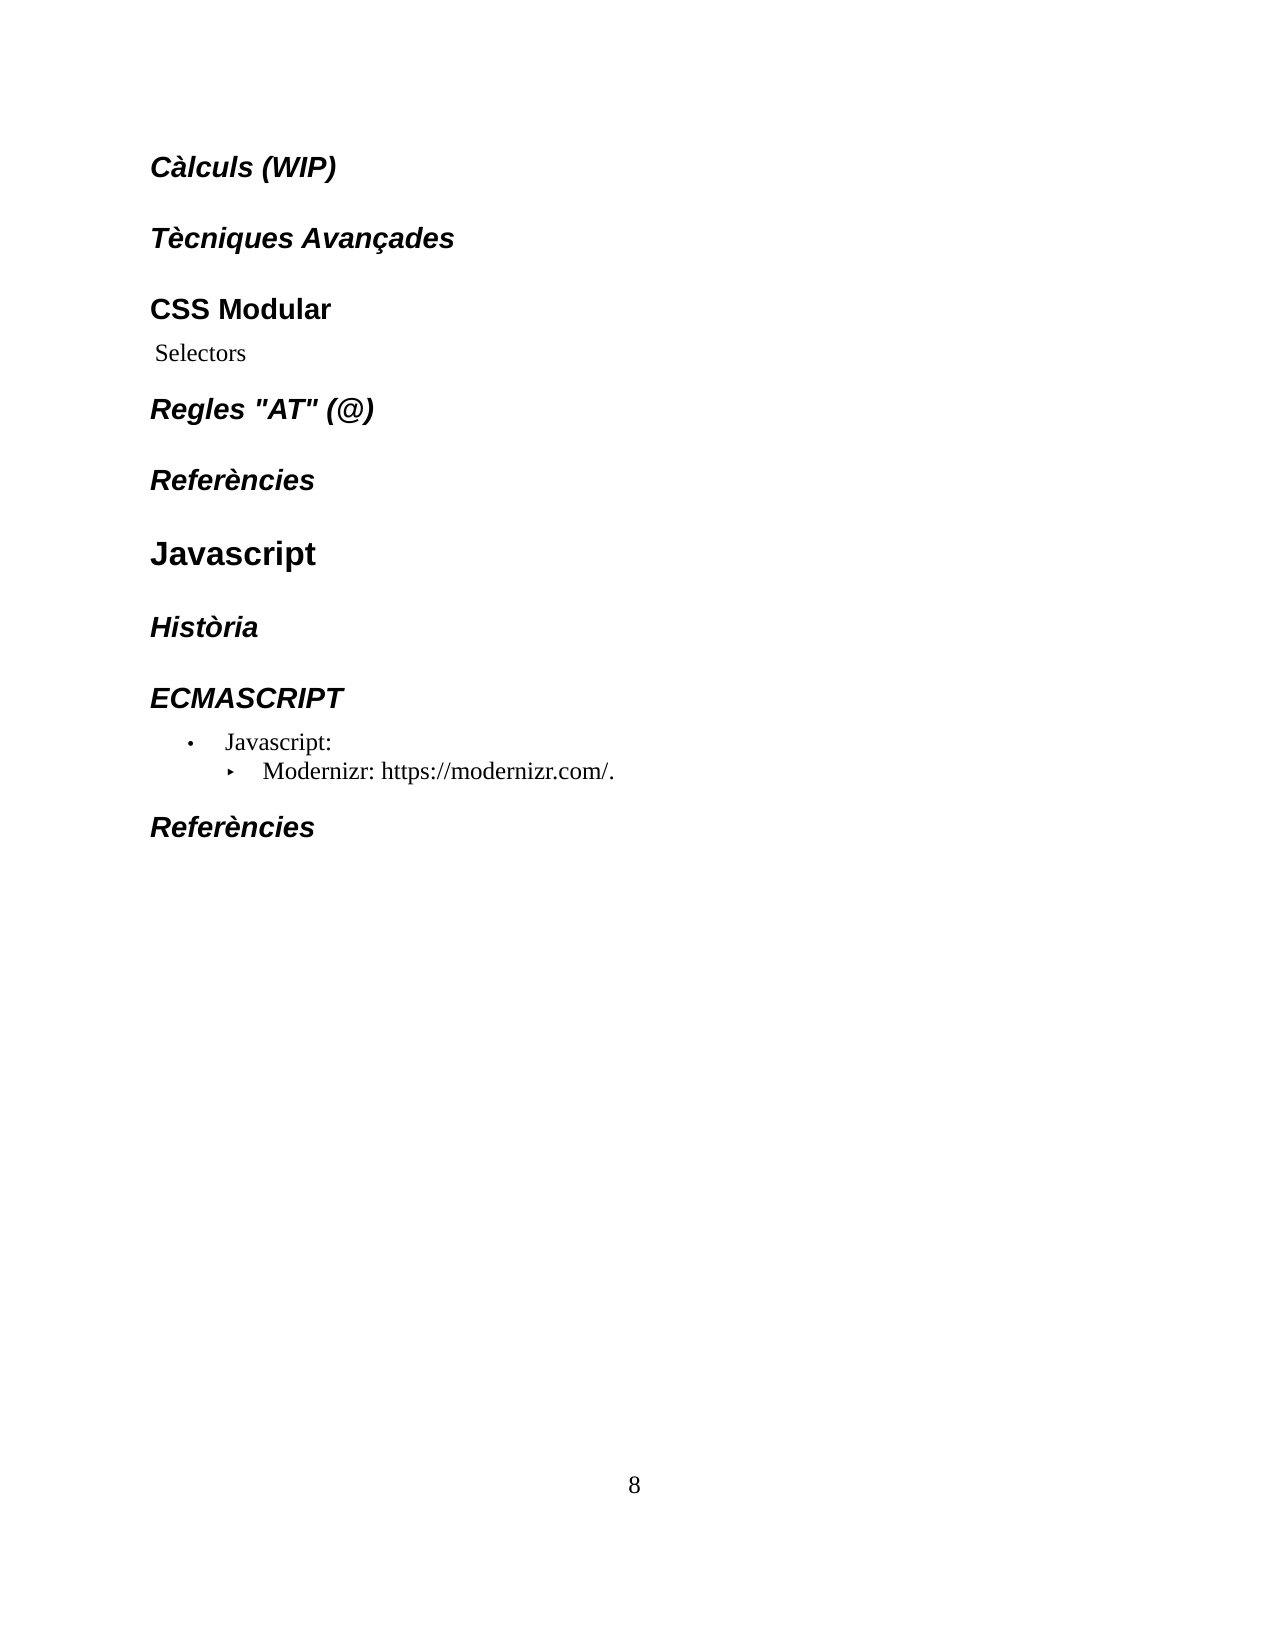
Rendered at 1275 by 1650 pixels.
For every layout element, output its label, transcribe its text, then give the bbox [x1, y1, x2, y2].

subtitle Javascript [150, 534, 1125, 573]
list Javascript: [187, 727, 1125, 756]
subtitle ECMASCRIPT [150, 681, 1125, 715]
subtitle Regles "AT" (@) [150, 392, 1125, 425]
subtitle Història [150, 610, 1125, 644]
subtitle Tècniques Avançades [150, 221, 1125, 254]
subtitle Càlculs (WIP) [150, 150, 1125, 183]
subtitle CSS Modular [150, 292, 1125, 326]
subtitle Referències [150, 810, 1125, 843]
list Modernizr: https://modernizr.com/. [225, 756, 1125, 785]
table_header Selectors [150, 338, 1125, 367]
subtitle Referències [150, 463, 1125, 496]
